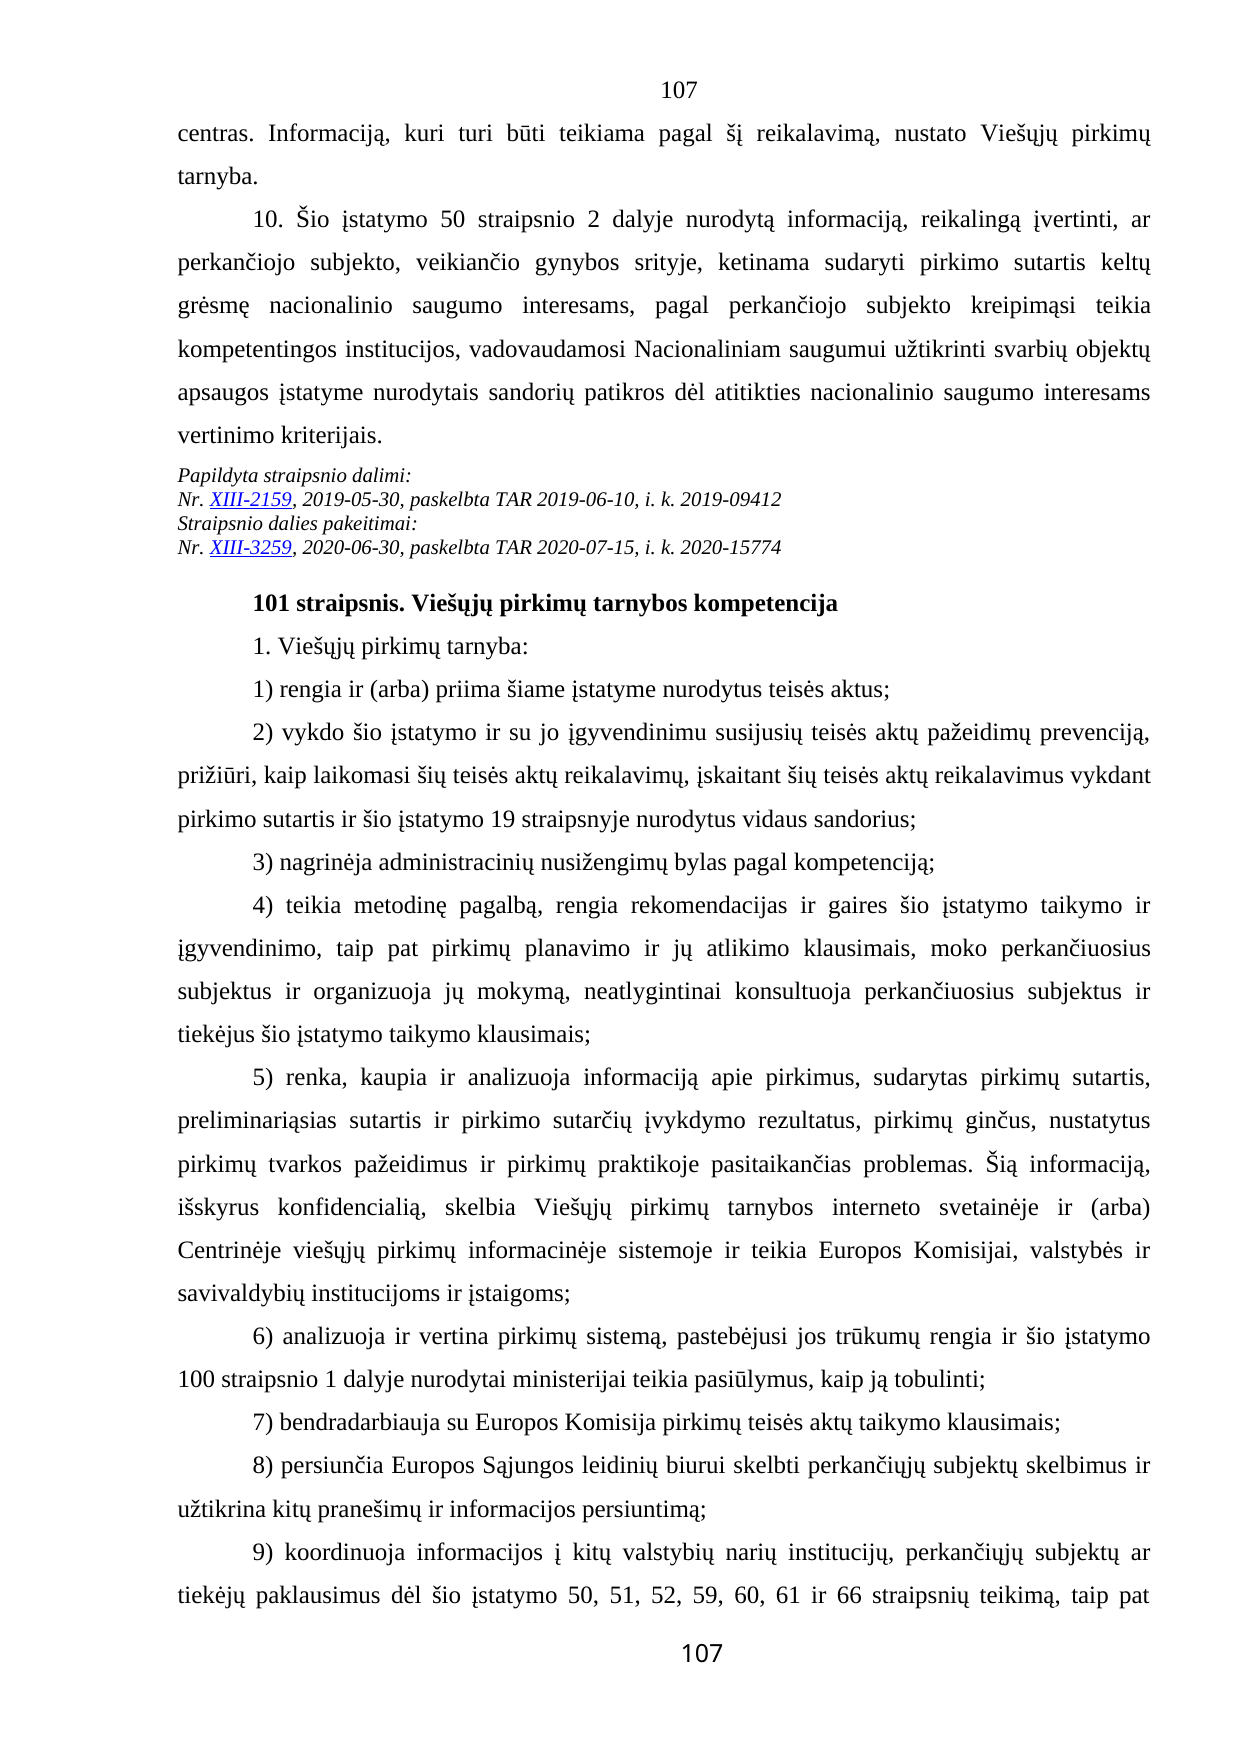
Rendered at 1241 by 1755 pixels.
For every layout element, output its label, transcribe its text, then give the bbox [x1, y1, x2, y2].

text 9) koordinuoja informacijos į kitų valstybių narių institucijų, perkančiųjų subjektų ar tiekėjų paklausimus dėl šio įstatymo 50, 51, 52, 59, 60, 61 ir 66 straipsnių teikimą, taip pat [177, 1537, 1152, 1609]
text Papildyta straipsnio dalimi: [177, 463, 1152, 487]
text Nr. XIII-3259, 2020-06-30, paskelbta TAR 2020-07-15, i. k. 2020-15774 [177, 535, 1152, 559]
text 6) analizuoja ir vertina pirkimų sistemą, pastebėjusi jos trūkumų rengia ir šio įstatymo 100 straipsnio 1 dalyje nurodytai ministerijai teikia pasiūlymus, kaip ją tobulinti; [177, 1321, 1152, 1393]
text 3) nagrinėja administracinių nusižengimų bylas pagal kompetenciją; [177, 847, 1152, 876]
text centras. Informaciją, kuri turi būti teikiama pagal šį reikalavimą, nustato Viešųjų pirkimų tarnyba. [177, 118, 1152, 190]
text 1. Viešųjų pirkimų tarnyba: [177, 631, 1152, 660]
text 4) teikia metodinę pagalbą, rengia rekomendacijas ir gaires šio įstatymo taikymo ir įgyvendinimo, taip pat pirkimų planavimo ir jų atlikimo klausimais, moko perkančiuosius subjektus ir organizuoja jų mokymą, neatlygintinai konsultuoja perkančiuosius subjektus ir tiekėjus šio įstatymo taikymo klausimais; [177, 890, 1152, 1048]
text Nr. XIII-2159, 2019-05-30, paskelbta TAR 2019-06-10, i. k. 2019-09412 [177, 487, 1152, 511]
text Straipsnio dalies pakeitimai: [177, 511, 1152, 535]
text 101 straipsnis. Viešųjų pirkimų tarnybos kompetencija [177, 588, 1152, 617]
text 8) persiunčia Europos Sąjungos leidinių biurui skelbti perkančiųjų subjektų skelbimus ir užtikrina kitų pranešimų ir informacijos persiuntimą; [177, 1451, 1152, 1522]
text 5) renka, kaupia ir analizuoja informaciją apie pirkimus, sudarytas pirkimų sutartis, preliminariąsias sutartis ir pirkimo sutarčių įvykdymo rezultatus, pirkimų ginčus, nustatytus pirkimų tvarkos pažeidimus ir pirkimų praktikoje pasitaikančias problemas. Šią informaciją, išskyrus konfidencialią, skelbia Viešųjų pirkimų tarnybos interneto svetainėje ir (arba) Centrinėje viešųjų pirkimų informacinėje sistemoje ir teikia Europos Komisijai, valstybės ir savivaldybių institucijoms ir įstaigoms; [177, 1062, 1152, 1307]
text 7) bendradarbiauja su Europos Komisija pirkimų teisės aktų taikymo klausimais; [177, 1407, 1152, 1436]
text 2) vykdo šio įstatymo ir su jo įgyvendinimu susijusių teisės aktų pažeidimų prevenciją, prižiūri, kaip laikomasi šių teisės aktų reikalavimų, įskaitant šių teisės aktų reikalavimus vykdant pirkimo sutartis ir šio įstatymo 19 straipsnyje nurodytus vidaus sandorius; [177, 717, 1152, 832]
text 1) rengia ir (arba) priima šiame įstatyme nurodytus teisės aktus; [177, 674, 1152, 703]
text 10. Šio įstatymo 50 straipsnio 2 dalyje nurodytą informaciją, reikalingą įvertinti, ar perkančiojo subjekto, veikiančio gynybos srityje, ketinama sudaryti pirkimo sutartis keltų grėsmę nacionalinio saugumo interesams, pagal perkančiojo subjekto kreipimąsi teikia kompetentingos institucijos, vadovaudamosi Nacionaliniam saugumui užtikrinti svarbių objektų apsaugos įstatyme nurodytais sandorių patikros dėl atitikties nacionalinio saugumo interesams vertinimo kriterijais. [177, 204, 1152, 449]
